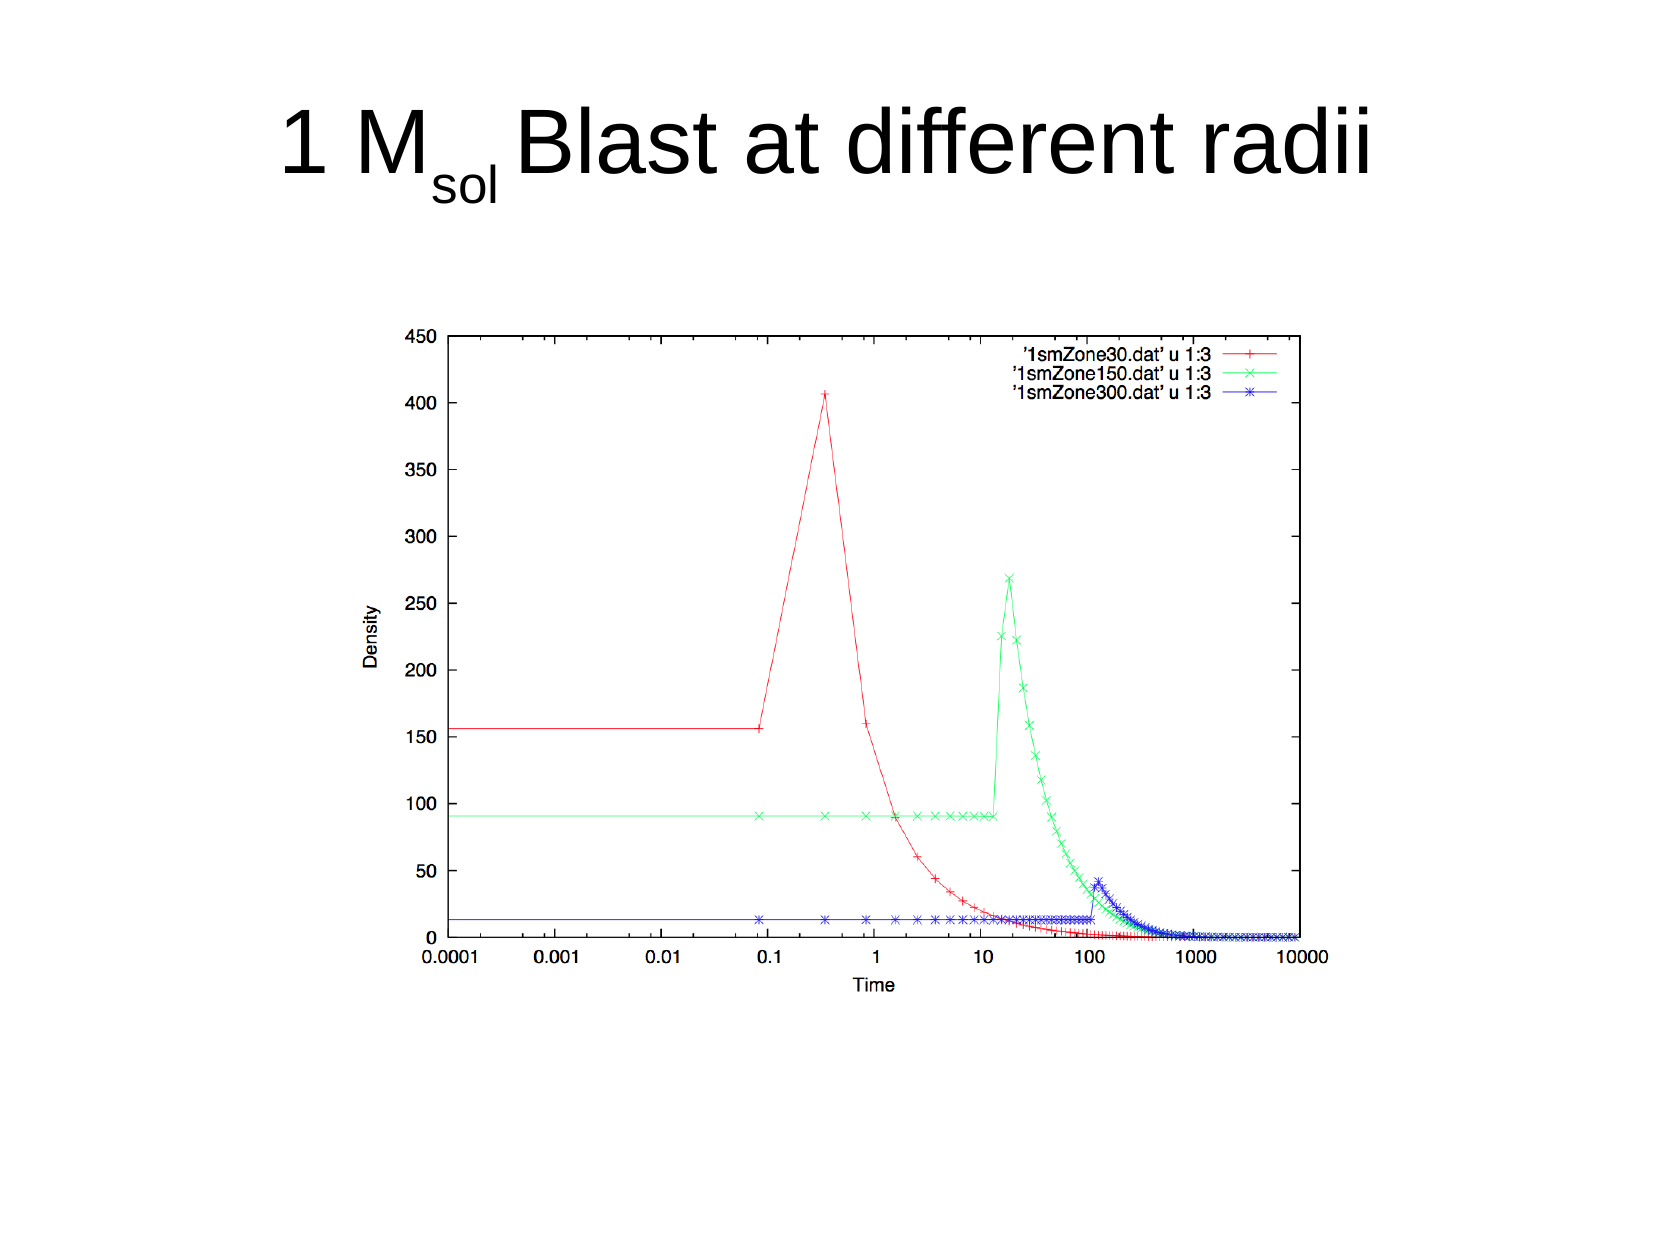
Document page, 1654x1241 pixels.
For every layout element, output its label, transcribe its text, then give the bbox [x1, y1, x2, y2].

picture [298, 290, 1355, 1010]
title 1 Msol Blast at different radii [82, 49, 1571, 257]
